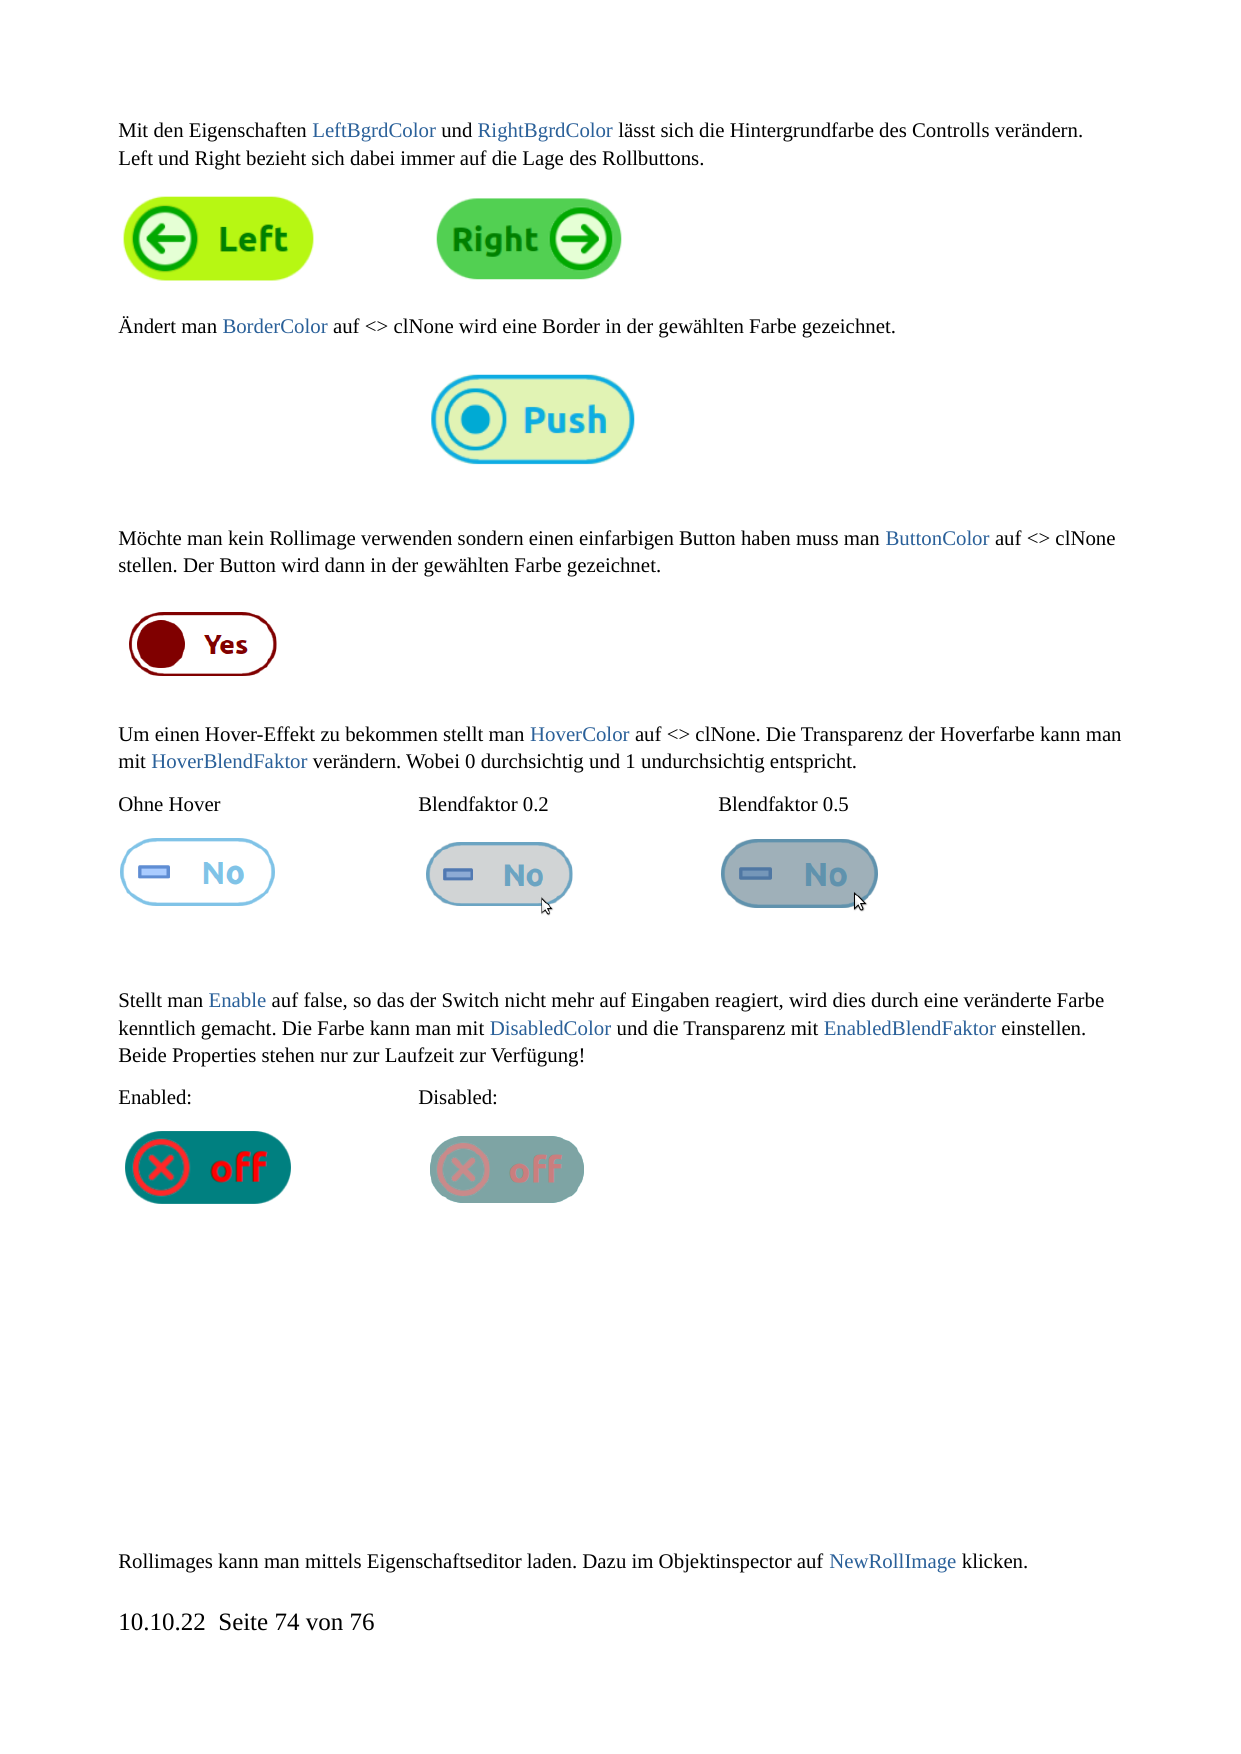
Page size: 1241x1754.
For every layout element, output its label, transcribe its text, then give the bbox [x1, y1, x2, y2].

picture [417, 1127, 592, 1211]
text Enabled: Disabled: [118, 1085, 1122, 1109]
text Ohne Hover Blendfaktor 0.2 Blendfaktor 0.5 [118, 792, 1122, 816]
picture [716, 835, 888, 916]
text Rollimages kann man mittels Eigenschaftseditor laden. Dazu im Objektinspector auf NewRollImage klicken. [118, 1549, 1122, 1573]
text Ändert man BorderColor auf <> clNone wird eine Border in der gewählten Farbe gezeichnet. [118, 314, 1122, 338]
picture [424, 370, 638, 474]
picture [418, 834, 580, 919]
picture [111, 833, 283, 909]
picture [115, 598, 302, 693]
text Stellt man Enable auf false, so das der Switch nicht mehr auf Eingaben reagiert, wird dies durch eine veränderte Farbe kenntlich gemacht. Die Farbe kann man mit DisabledColor und die Transparenz mit EnabledBlendFaktor einstellen. Beide Properties stehen nur zur Laufzeit zur Verfügung! [118, 988, 1122, 1067]
picture [118, 192, 318, 291]
picture [429, 194, 628, 286]
text Um einen Hover-Effekt zu bekommen stellt man HoverColor auf <> clNone. Die Transparenz der Hoverfarbe kann man mit HoverBlendFaktor verändern. Wobei 0 durchsichtig und 1 undurchsichtig entspricht. [118, 722, 1122, 773]
text Mit den Eigenschaften LeftBgrdColor und RightBgrdColor lässt sich die Hintergrundfarbe des Controlls verändern. Left und Right bezieht sich dabei immer auf die Lage des Rollbuttons. [118, 118, 1122, 170]
text Möchte man kein Rollimage verwenden sondern einen einfarbigen Button haben muss man ButtonColor auf <> clNone stellen. Der Button wird dann in der gewählten Farbe gezeichnet. [118, 525, 1122, 577]
picture [116, 1126, 299, 1213]
